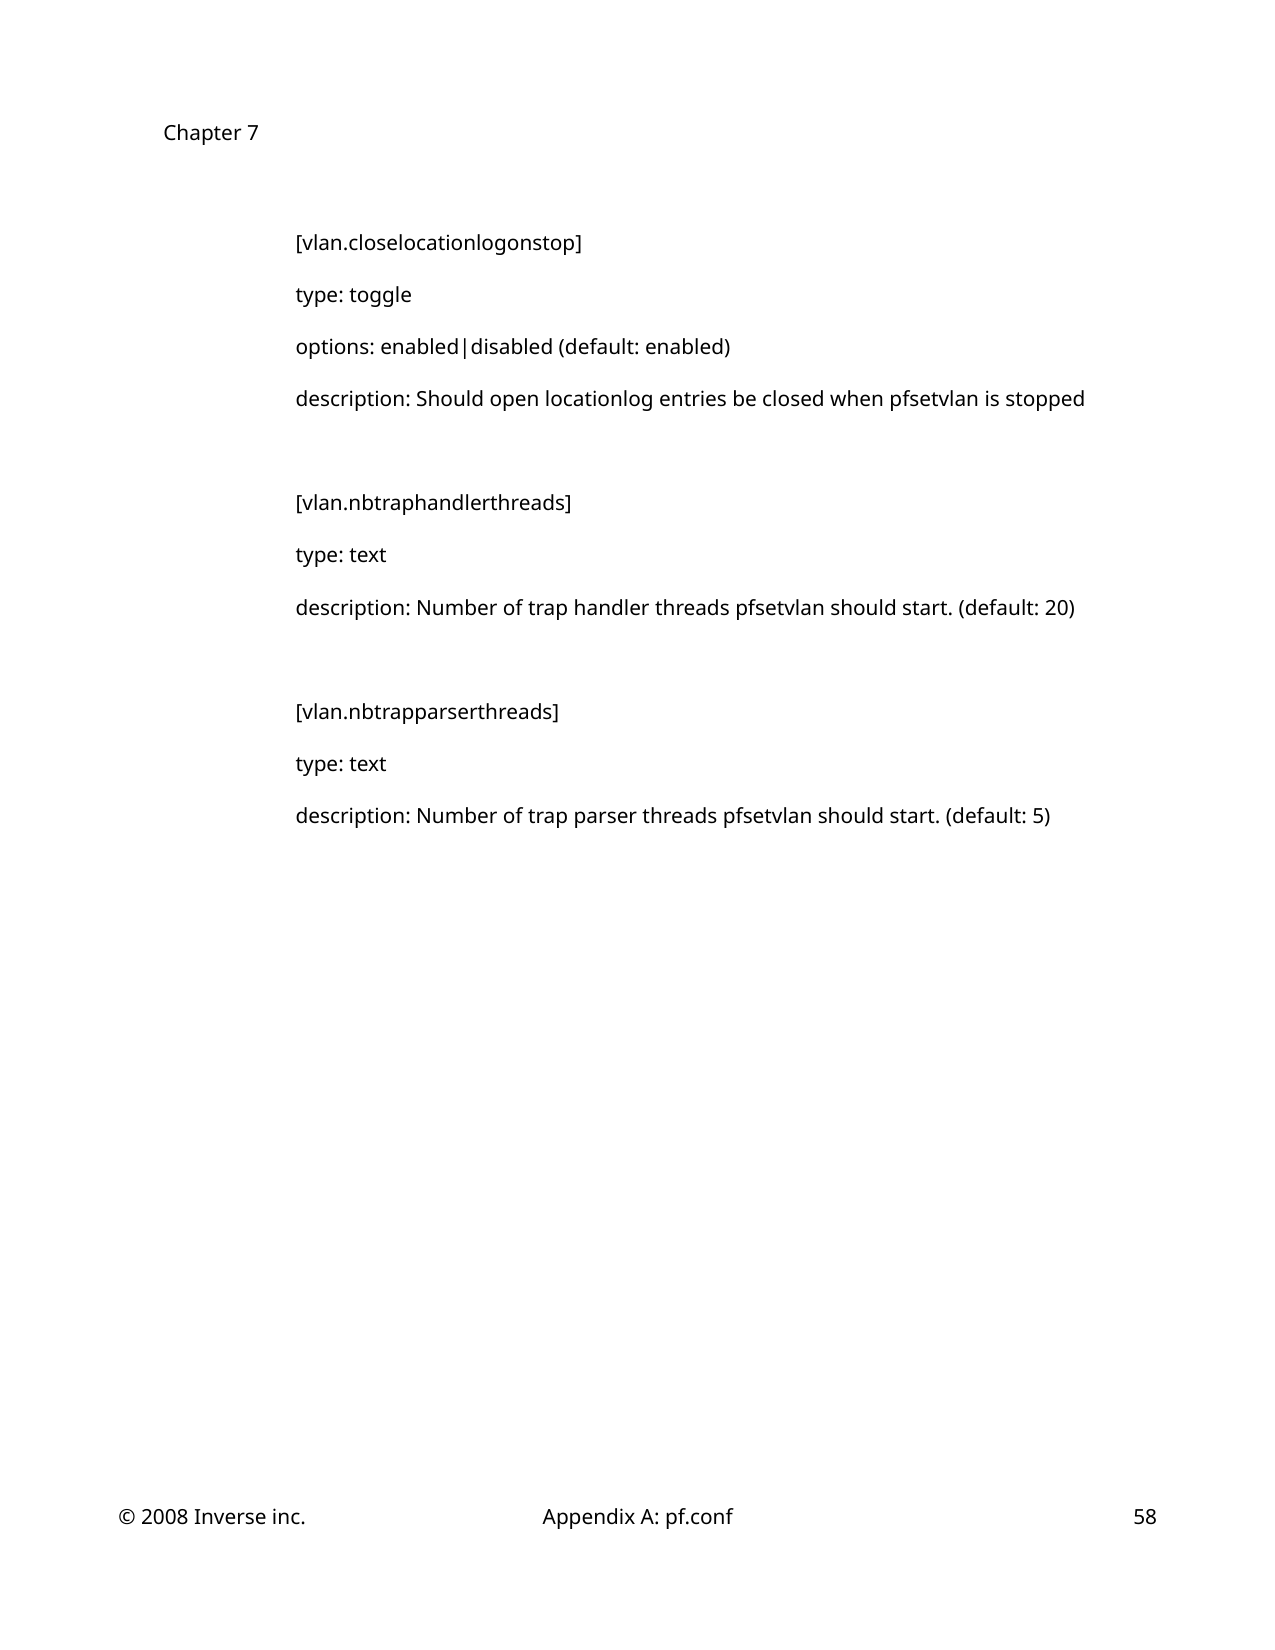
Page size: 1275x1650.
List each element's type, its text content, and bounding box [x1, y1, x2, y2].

text [vlan.closelocationlogonstop] [295, 228, 1157, 257]
text [vlan.nbtraphandlerthreads] [295, 488, 1157, 517]
text description: Number of trap handler threads pfsetvlan should start. (default: 20) [295, 593, 1157, 621]
text [vlan.nbtrapparserthreads] [295, 697, 1157, 725]
text type: toggle [295, 280, 1157, 309]
text description: Should open locationlog entries be closed when pfsetvlan is stopped [295, 384, 1157, 413]
text options: enabled|disabled (default: enabled) [295, 332, 1157, 361]
text type: text [295, 541, 1157, 569]
text description: Number of trap parser threads pfsetvlan should start. (default: 5) [295, 801, 1157, 829]
text type: text [295, 749, 1157, 777]
